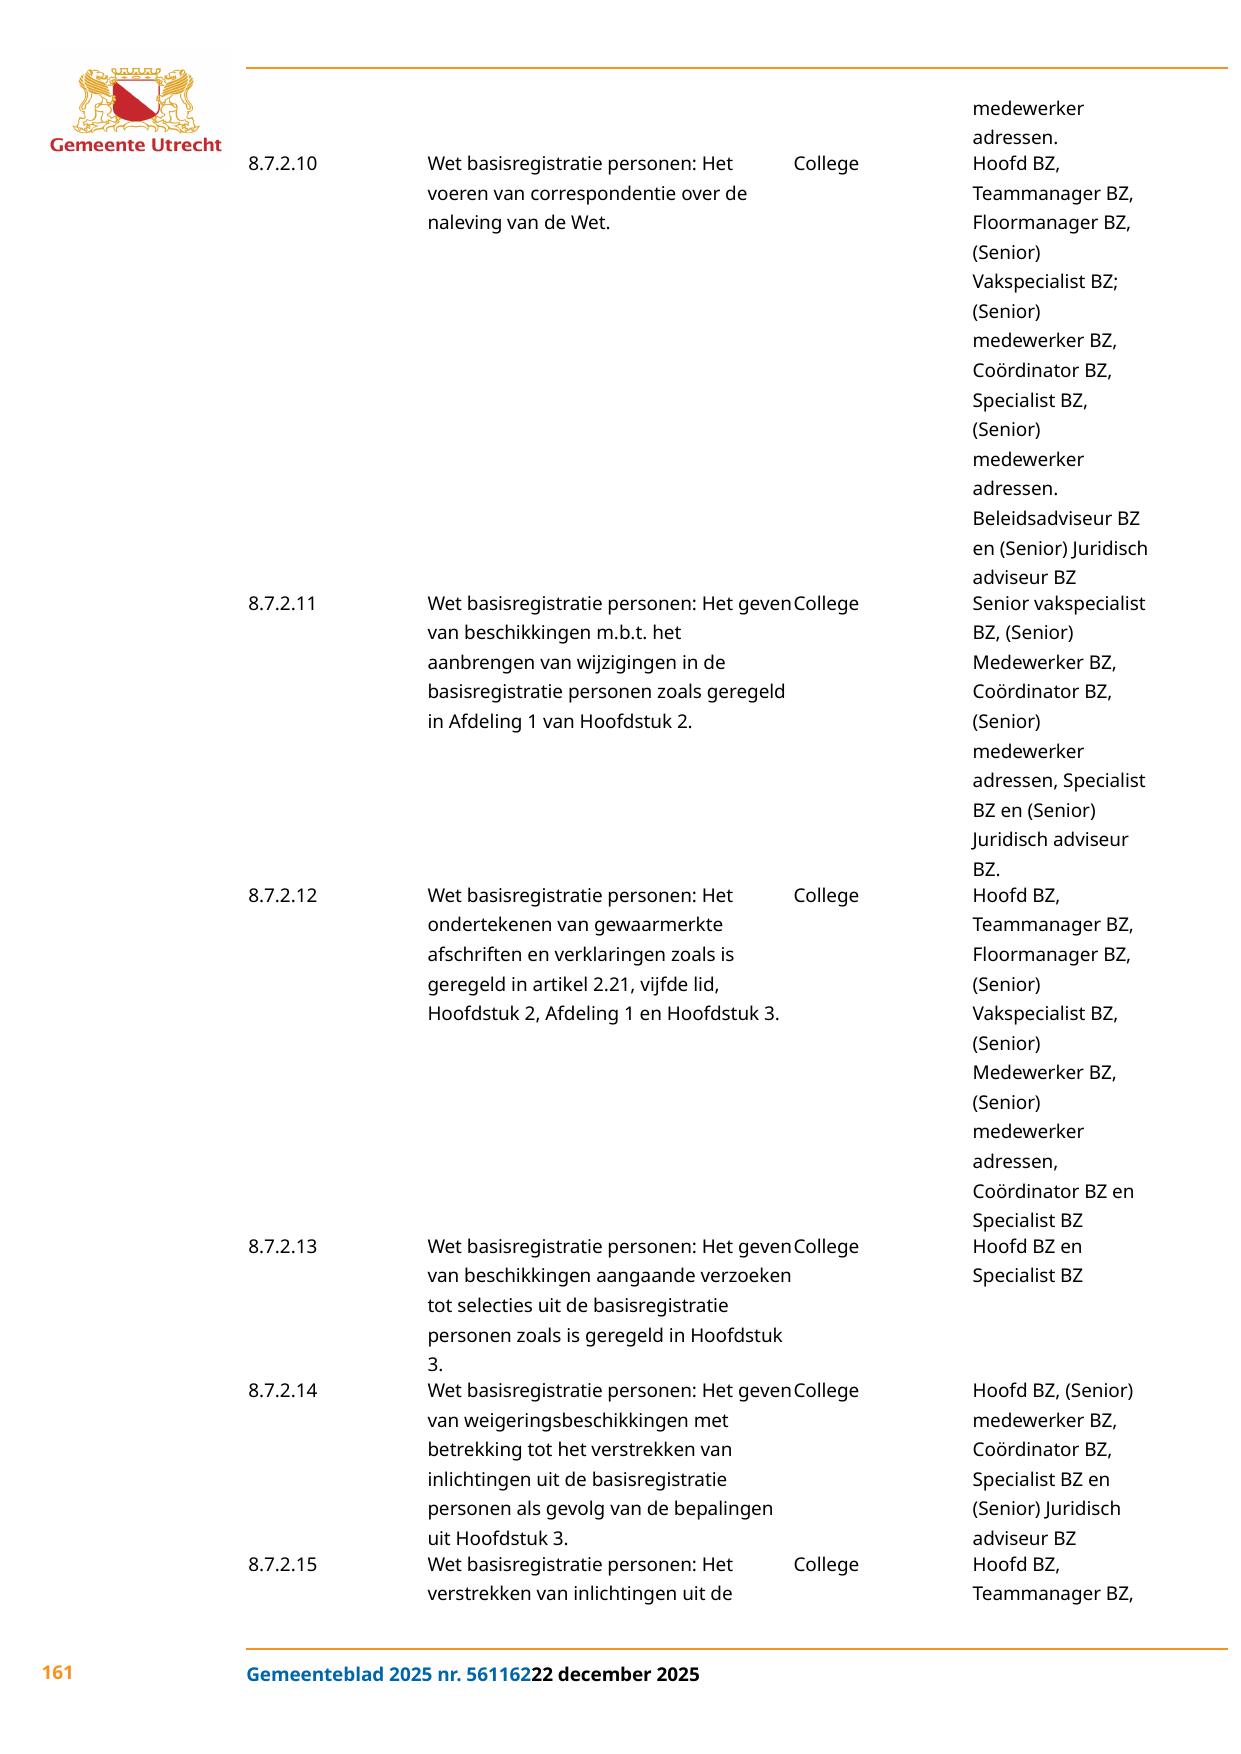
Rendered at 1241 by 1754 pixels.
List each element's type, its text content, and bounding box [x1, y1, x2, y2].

table_cell Wet basisregistratie personen: Het geven van beschikkingen aangaande verzoeken tot selecties uit de basisregistratie personen zoals is geregeld in Hoofdstuk 3. [427, 1233, 793, 1377]
table_cell College [793, 590, 972, 882]
table_cell 8.7.2.11 [248, 590, 427, 882]
table_cell 8.7.2.10 [248, 150, 427, 590]
table_cell College [793, 1377, 972, 1551]
table_cell Wet basisregistratie personen: Het voeren van correspondentie over de naleving van de Wet. [427, 150, 793, 590]
table_cell [793, 95, 972, 150]
table_cell [248, 95, 427, 150]
table_cell 8.7.2.14 [248, 1377, 427, 1551]
table_cell [427, 95, 793, 150]
table_cell 8.7.2.13 [248, 1233, 427, 1377]
table_cell medewerker adressen. [973, 95, 1152, 150]
picture [41, 47, 231, 172]
table_cell Wet basisregistratie personen: Het ondertekenen van gewaarmerkte afschriften en verklaringen zoals is geregeld in artikel 2.21, vijfde lid, Hoofdstuk 2, Afdeling 1 en Hoofdstuk 3. [427, 882, 793, 1233]
table_cell Senior vakspecialist BZ, (Senior) Medewerker BZ, Coördinator BZ, (Senior) medewerker adressen, Specialist BZ en (Senior) Juridisch adviseur BZ. [973, 590, 1152, 882]
table_cell Wet basisregistratie personen: Het verstrekken van inlichtingen uit de [427, 1551, 793, 1606]
table_cell College [793, 150, 972, 590]
table_cell Wet basisregistratie personen: Het geven van beschikkingen m.b.t. het aanbrengen van wijzigingen in de basisregistratie personen zoals geregeld in Afdeling 1 van Hoofdstuk 2. [427, 590, 793, 882]
table_cell 8.7.2.12 [248, 882, 427, 1233]
table_cell College [793, 1233, 972, 1377]
table_cell College [793, 882, 972, 1233]
table_cell Hoofd BZ, Teammanager BZ, Floormanager BZ, (Senior) Vakspecialist BZ, (Senior) Medewerker BZ, (Senior) medewerker adressen, Coördinator BZ en Specialist BZ [973, 882, 1152, 1233]
table_cell Hoofd BZ, Teammanager BZ, Floormanager BZ, (Senior) Vakspecialist BZ; (Senior) medewerker BZ, Coördinator BZ, Specialist BZ, (Senior) medewerker adressen. Beleidsadviseur BZ en (Senior) Juridisch adviseur BZ [973, 150, 1152, 590]
table_cell Hoofd BZ, Teammanager BZ, [973, 1551, 1152, 1606]
table_cell Wet basisregistratie personen: Het geven van weigeringsbeschikkingen met betrekking tot het verstrekken van inlichtingen uit de basisregistratie personen als gevolg van de bepalingen uit Hoofdstuk 3. [427, 1377, 793, 1551]
table_cell 8.7.2.15 [248, 1551, 427, 1606]
table_cell College [793, 1551, 972, 1606]
table_cell Hoofd BZ en Specialist BZ [973, 1233, 1152, 1377]
table_cell Hoofd BZ, (Senior) medewerker BZ, Coördinator BZ, Specialist BZ en (Senior) Juridisch adviseur BZ [973, 1377, 1152, 1551]
